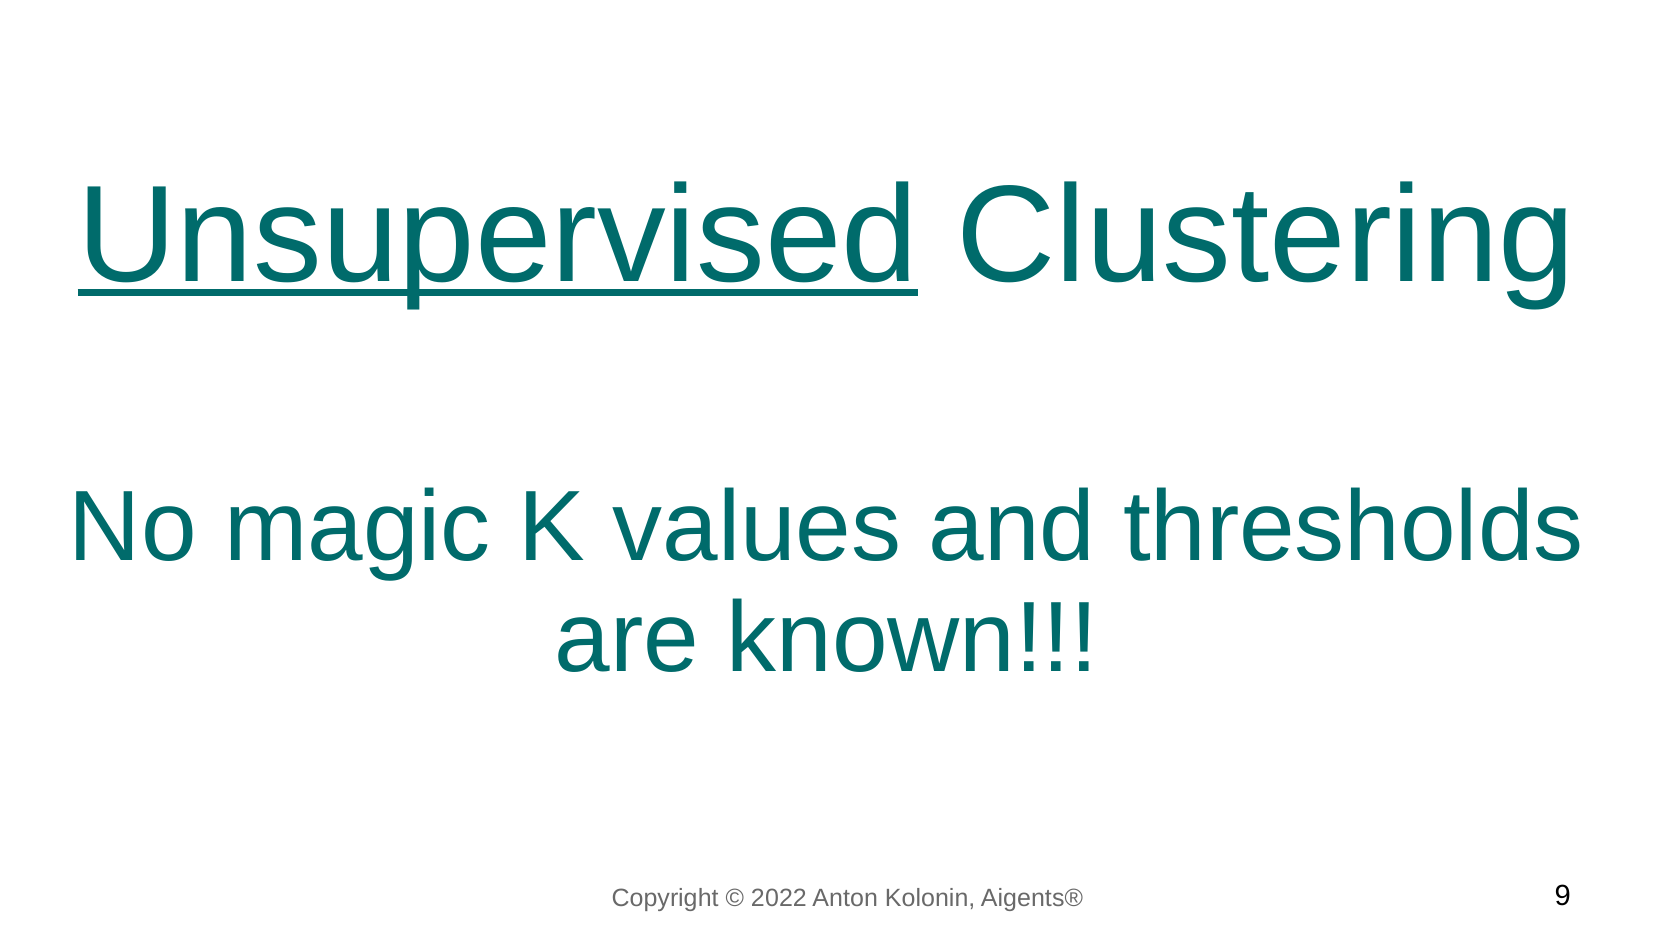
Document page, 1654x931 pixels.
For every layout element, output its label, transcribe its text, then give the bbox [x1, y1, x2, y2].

text_box Unsupervised Clustering No magic K values and thresholds are known!!! [0, 270, 1654, 580]
